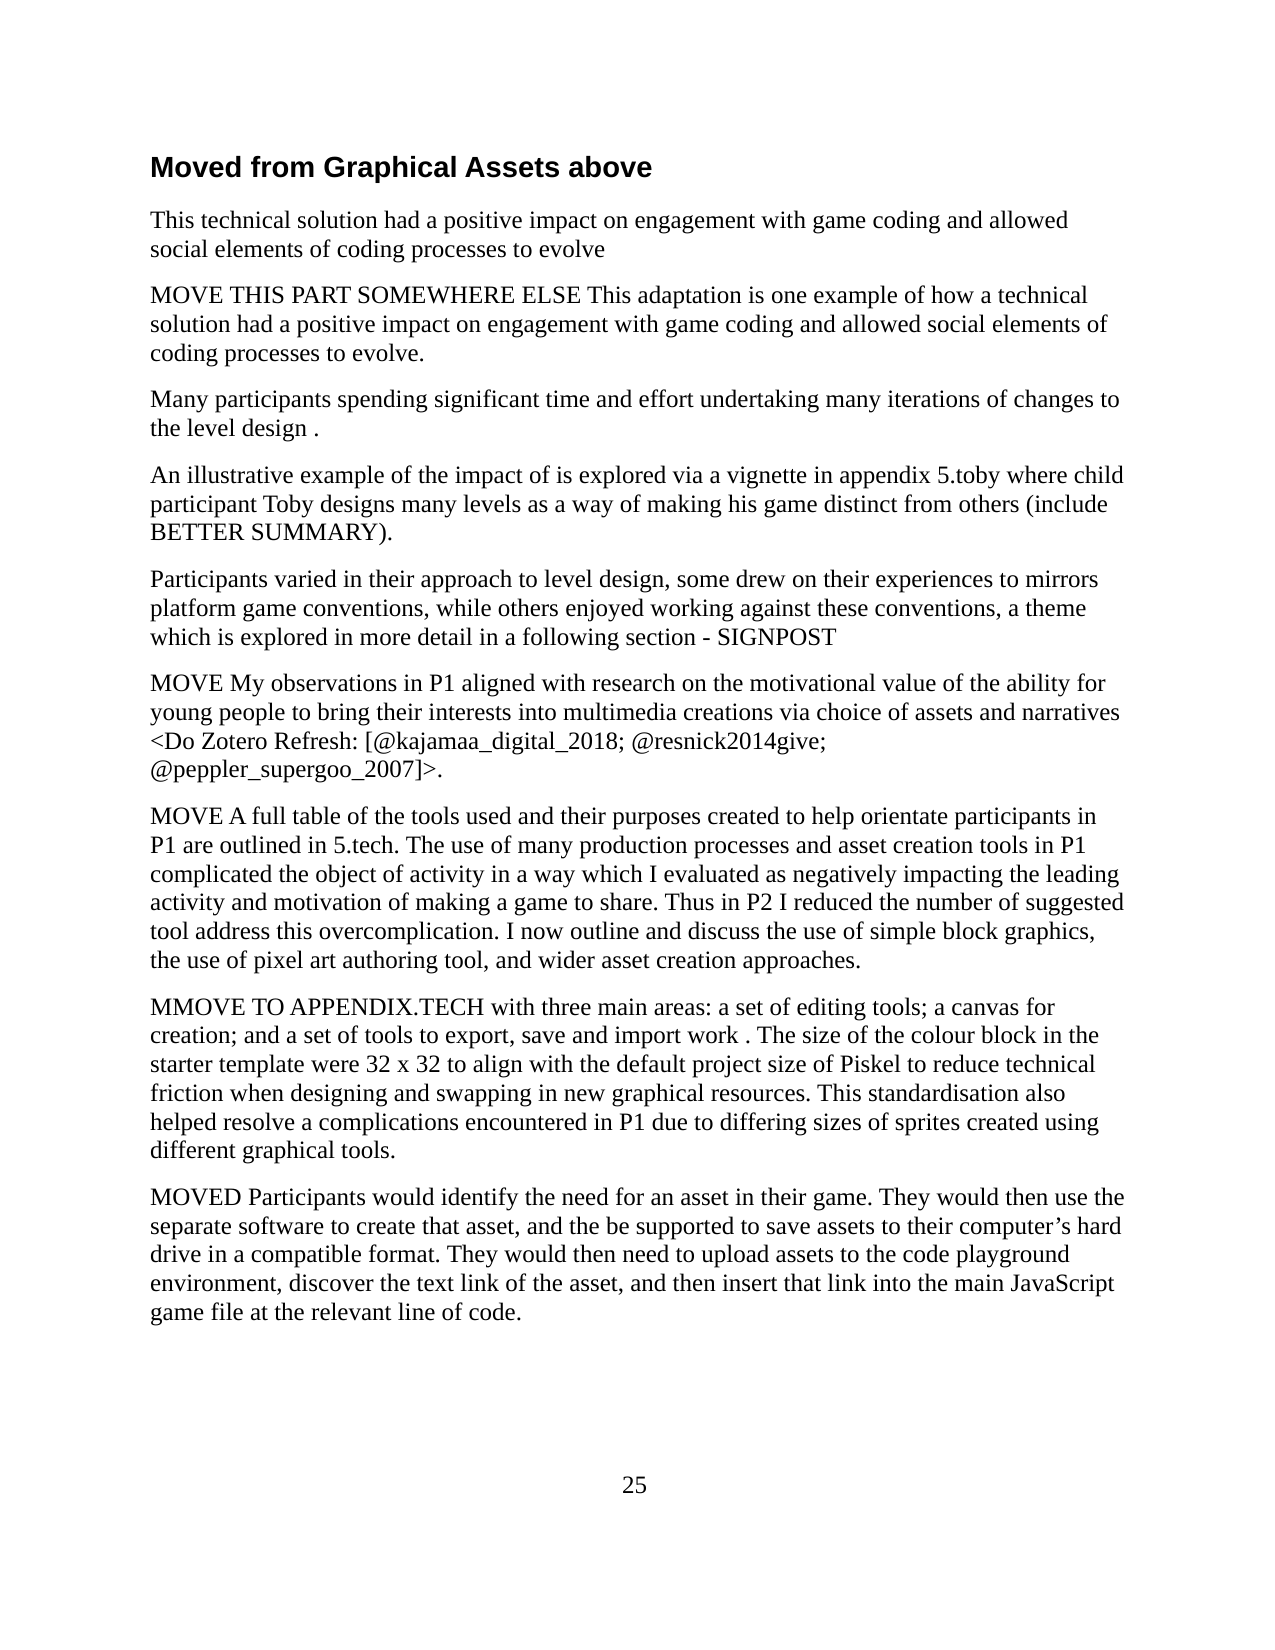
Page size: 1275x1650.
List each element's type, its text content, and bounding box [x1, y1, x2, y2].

text MMOVE TO APPENDIX.TECH with three main areas: a set of editing tools; a canvas for creation; and a set of tools to export, save and import work . The size of the colour block in the starter template were 32 x 32 to align with the default project size of Piskel to reduce technical friction when designing and swapping in new graphical resources. This standardisation also helped resolve a complications encountered in P1 due to differing sizes of sprites created using different graphical tools. [150, 992, 1125, 1164]
text MOVE My observations in P1 aligned with research on the motivational value of the ability for young people to bring their interests into multimedia creations via choice of assets and narratives <Do Zotero Refresh: [@kajamaa_digital_2018; @resnick2014give; @peppler_supergoo_2007]>. [150, 668, 1125, 783]
text Participants varied in their approach to level design, some drew on their experiences to mirrors platform game conventions, while others enjoyed working against these conventions, a theme which is explored in more detail in a following section - SIGNPOST [150, 564, 1125, 650]
text Many participants spending significant time and effort undertaking many iterations of changes to the level design . [150, 384, 1125, 442]
subtitle Moved from Graphical Assets above [150, 150, 1125, 183]
text MOVE A full table of the tools used and their purposes created to help orientate participants in P1 are outlined in 5.tech. The use of many production processes and asset creation tools in P1 complicated the object of activity in a way which I evaluated as negatively impacting the leading activity and motivation of making a game to share. Thus in P2 I reduced the number of suggested tool address this overcomplication. I now outline and discuss the use of simple block graphics, the use of pixel art authoring tool, and wider asset creation approaches. [150, 801, 1125, 974]
text MOVED Participants would identify the need for an asset in their game. They would then use the separate software to create that asset, and the be supported to save assets to their computer’s hard drive in a compatible format. They would then need to upload assets to the code playground environment, discover the text link of the asset, and then insert that link into the main JavaScript game file at the relevant line of code. [150, 1182, 1125, 1326]
text An illustrative example of the impact of is explored via a vignette in appendix 5.toby where child participant Toby designs many levels as a way of making his game distinct from others (include BETTER SUMMARY). [150, 460, 1125, 546]
text This technical solution had a positive impact on engagement with game coding and allowed social elements of coding processes to evolve [150, 205, 1125, 262]
text MOVE THIS PART SOMEWHERE ELSE This adaptation is one example of how a technical solution had a positive impact on engagement with game coding and allowed social elements of coding processes to evolve. [150, 280, 1125, 367]
